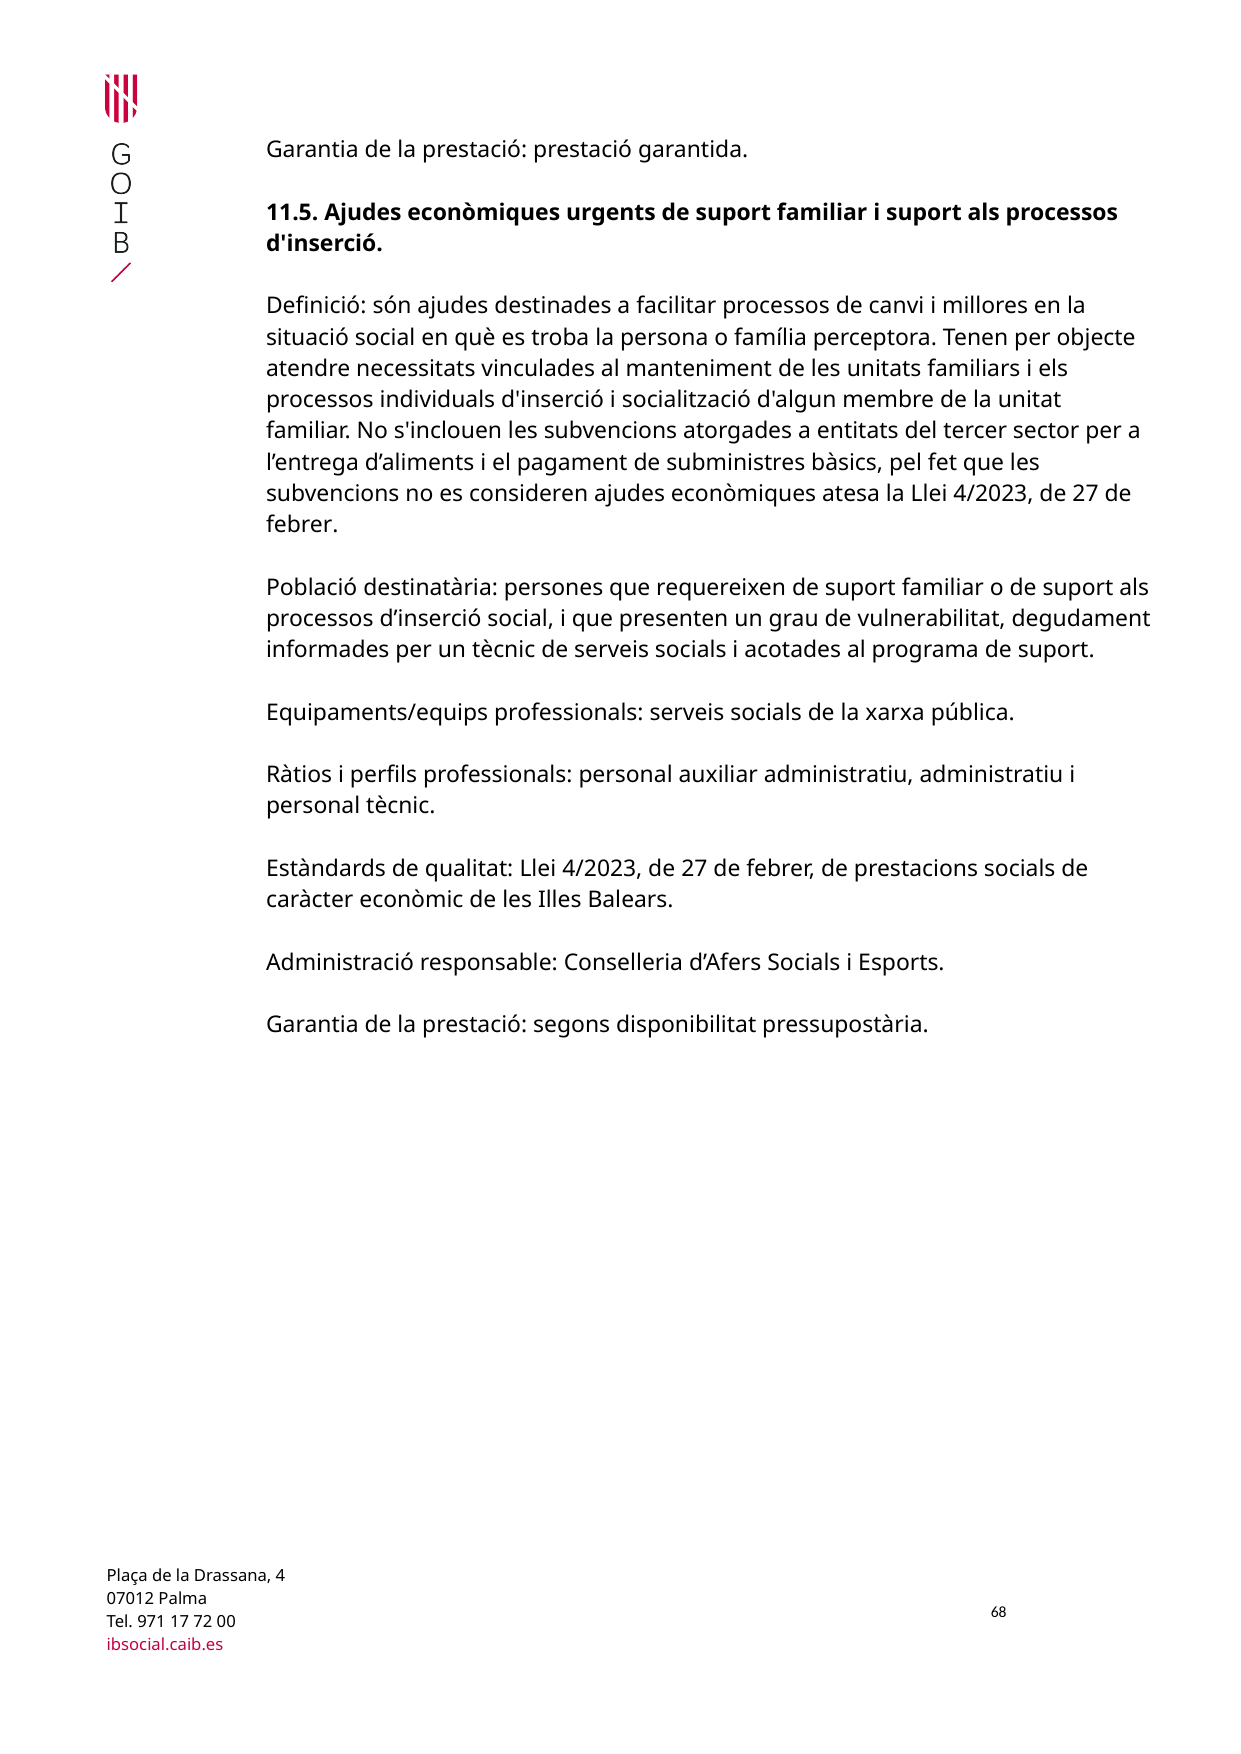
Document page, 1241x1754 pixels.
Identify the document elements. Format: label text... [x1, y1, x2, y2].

text Població destinatària: persones que requereixen de suport familiar o de suport als processos d’inserció social, i que presenten un grau de vulnerabilitat, degudament informades per un tècnic de serveis socials i acotades al programa de suport. [266, 570, 1152, 664]
text Administració responsable: Conselleria d’Afers Socials i Esports. [266, 945, 1152, 977]
text Garantia de la prestació: prestació garantida. [266, 133, 1152, 164]
text 11.5. Ajudes econòmiques urgents de suport familiar i suport als processos d'inserció. [266, 195, 1152, 258]
picture [76, 51, 166, 313]
text Garantia de la prestació: segons disponibilitat pressupostària. [266, 1008, 1152, 1039]
text Ràtios i perfils professionals: personal auxiliar administratiu, administratiu i personal tècnic. [266, 758, 1152, 820]
text Equipaments/equips professionals: serveis socials de la xarxa pública. [266, 695, 1152, 727]
text Definició: són ajudes destinades a facilitar processos de canvi i millores en la situació social en què es troba la persona o família perceptora. Tenen per objecte atendre necessitats vinculades al manteniment de les unitats familiars i els processos individuals d'inserció i socialització d'algun membre de la unitat familiar. No s'inclouen les subvencions atorgades a entitats del tercer sector per a l’entrega d’aliments i el pagament de subministres bàsics, pel fet que les subvencions no es consideren ajudes econòmiques atesa la Llei 4/2023, de 27 de febrer. [266, 289, 1152, 539]
text Estàndards de qualitat: Llei 4/2023, de 27 de febrer, de prestacions socials de caràcter econòmic de les Illes Balears. [266, 852, 1152, 914]
